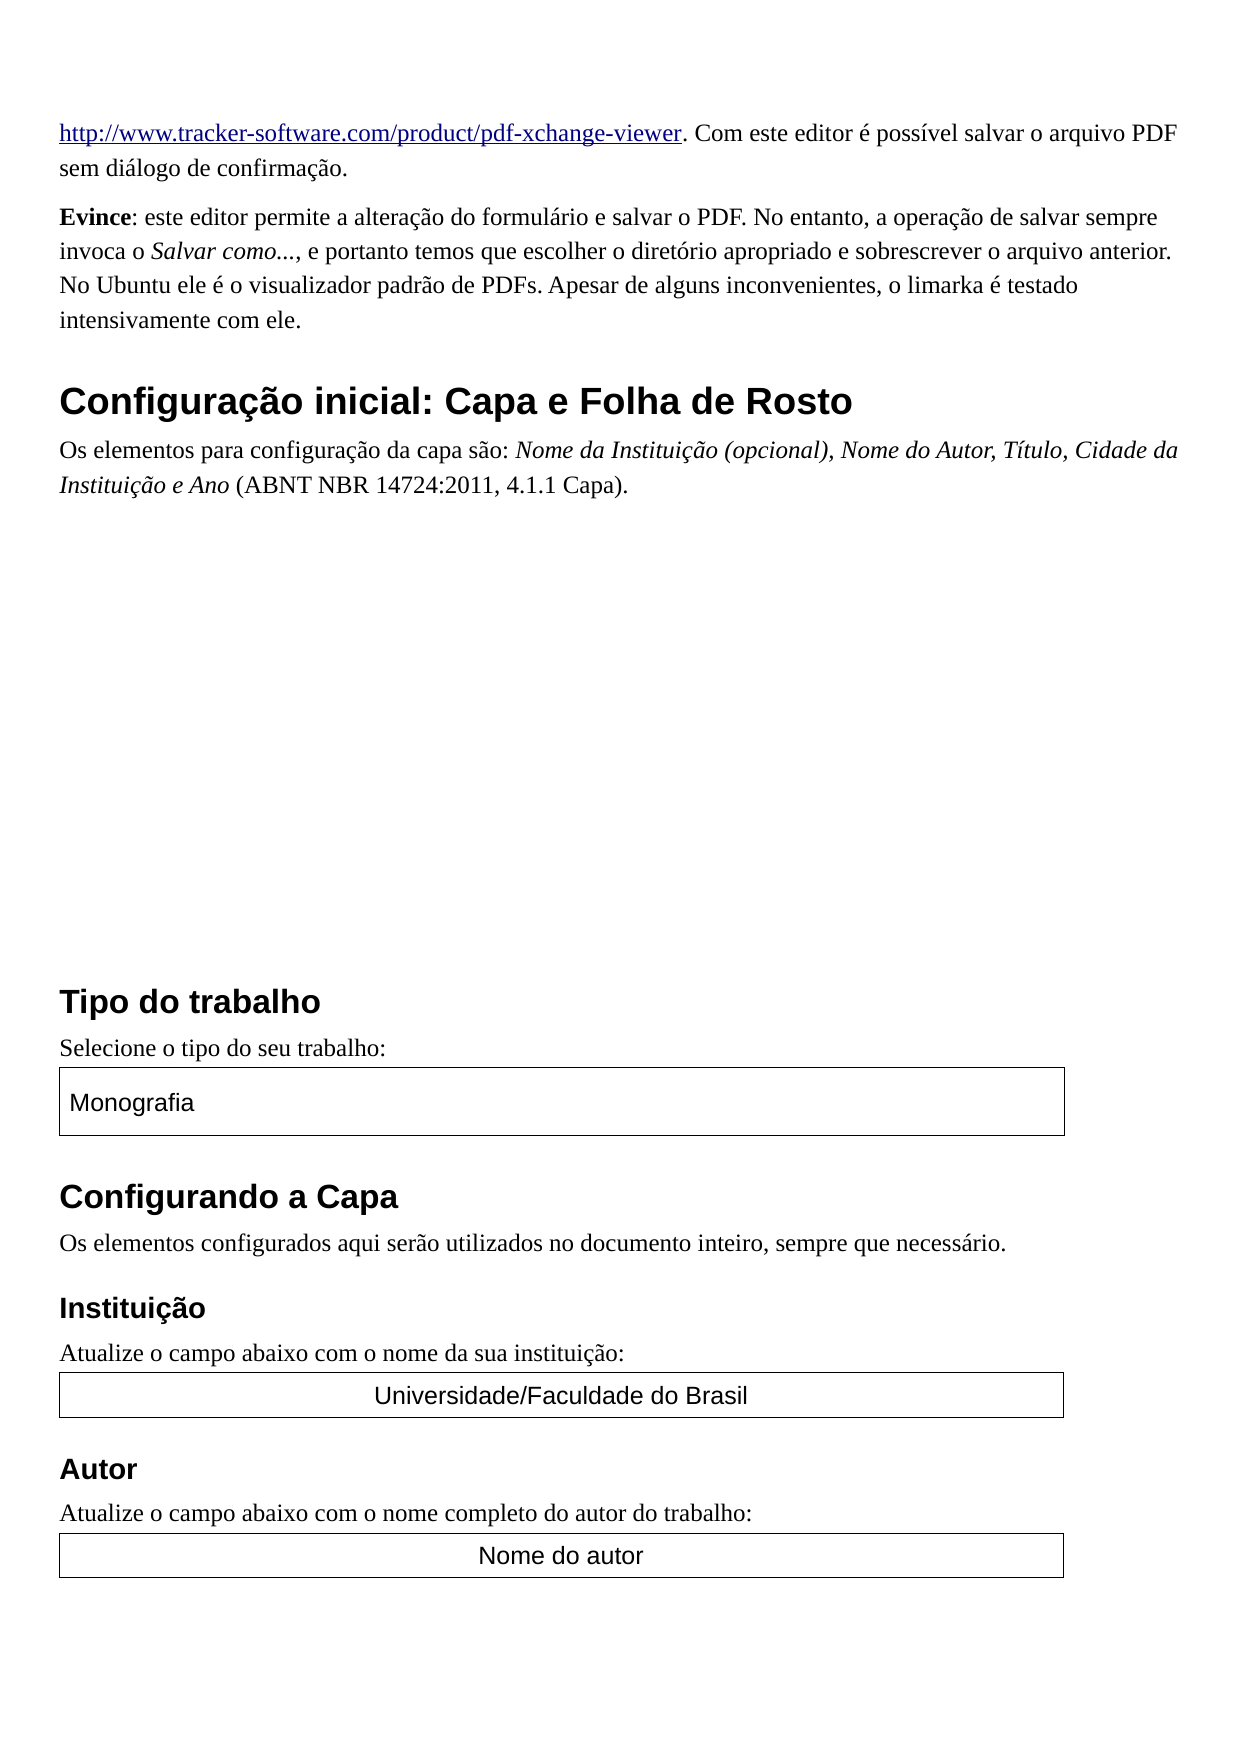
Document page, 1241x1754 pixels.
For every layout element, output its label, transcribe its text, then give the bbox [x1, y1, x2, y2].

subtitle Configuração inicial: Capa e Folha de Rosto [59, 379, 1181, 423]
subtitle Configurando a Capa [59, 1177, 1181, 1215]
text Atualize o campo abaixo com o nome da sua instituição: [59, 1338, 1181, 1417]
text Os elementos para configuração da capa são: Nome da Instituição (opcional), Nome do Autor, Título, Cidade da Instituição e Ano (ABNT NBR 14724:2011, 4.1.1 Capa). [59, 435, 1181, 498]
text Atualize o campo abaixo com o nome completo do autor do trabalho: [59, 1498, 1181, 1577]
text Evince: este editor permite a alteração do formulário e salvar o PDF. No entanto, a operação de salvar sempre invoca o Salvar como..., e portanto temos que escolher o diretório apropriado e sobrescrever o arquivo anterior. No Ubuntu ele é o visualizador padrão de PDFs. Apesar de alguns inconvenientes, o limarka é testado intensivamente com ele. [59, 202, 1181, 334]
text Selecione o tipo do seu trabalho: [59, 1033, 1181, 1136]
text Os elementos configurados aqui serão utilizados no documento inteiro, sempre que necessário. [59, 1228, 1181, 1257]
subtitle Instituição [59, 1291, 1181, 1325]
subtitle Tipo do trabalho [59, 981, 1181, 1020]
text http://www.tracker-software.com/product/pdf-xchange-viewer. Com este editor é possível salvar o arquivo PDF sem diálogo de confirmação. [59, 118, 1181, 181]
subtitle Autor [59, 1452, 1181, 1486]
